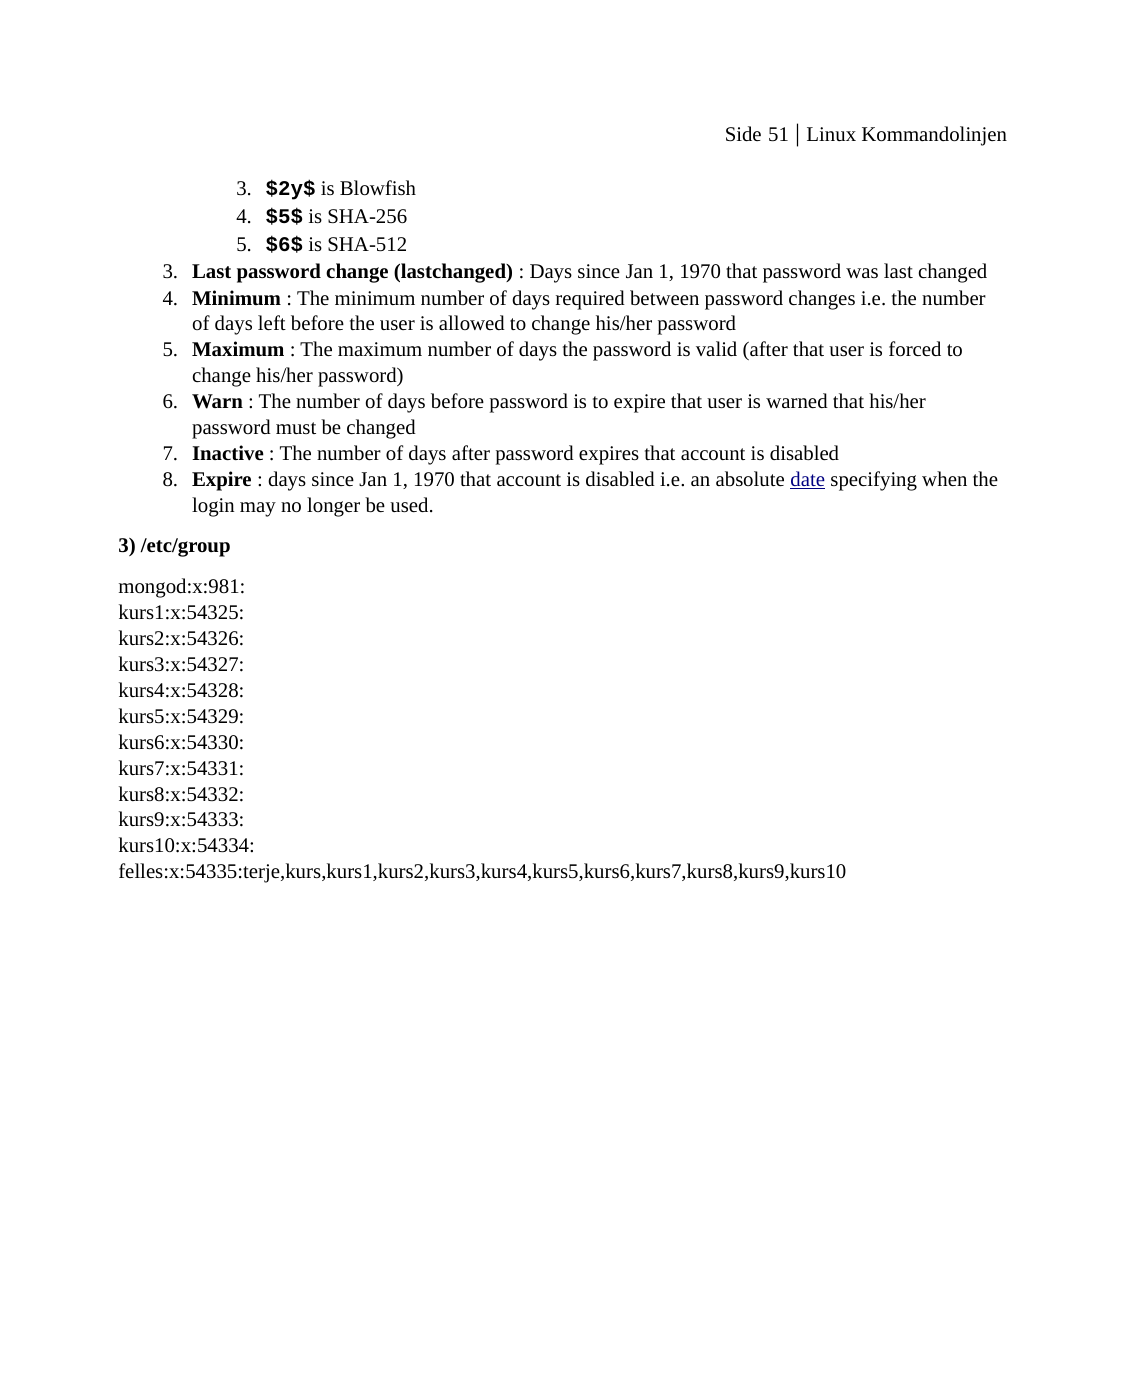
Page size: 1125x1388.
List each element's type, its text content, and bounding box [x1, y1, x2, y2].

text mongod:x:981: kurs1:x:54325: kurs2:x:54326: kurs3:x:54327: kurs4:x:54328: kurs5:x:54329: kurs6:x:54330: kurs7:x:54331: kurs8:x:54332: kurs9:x:54333: kurs10:x:54334: felles:x:54335:terje,kurs,kurs1,kurs2,kurs3,kurs4,kurs5,kurs6,kurs7,kurs8,kurs9,kurs10 [118, 574, 1007, 883]
list Last password change (lastchanged) : Days since Jan 1, 1970 that password was last changed [162, 259, 1007, 283]
list Maximum : The maximum number of days the password is valid (after that user is forced to change his/her password) [162, 337, 1007, 387]
list Minimum : The minimum number of days required between password changes i.e. the number of days left before the user is allowed to change his/her password [162, 285, 1007, 335]
list Expire : days since Jan 1, 1970 that account is disabled i.e. an absolute date specifying when the login may no longer be used. [162, 467, 1007, 517]
list $5$ is SHA-256 [236, 204, 1007, 230]
list Inactive : The number of days after password expires that account is disabled [162, 441, 1007, 465]
text 3) /etc/group [118, 533, 1007, 557]
list Warn : The number of days before password is to expire that user is warned that his/her password must be changed [162, 389, 1007, 439]
list $2y$ is Blowfish [236, 176, 1007, 202]
list $6$ is SHA-512 [236, 232, 1007, 257]
